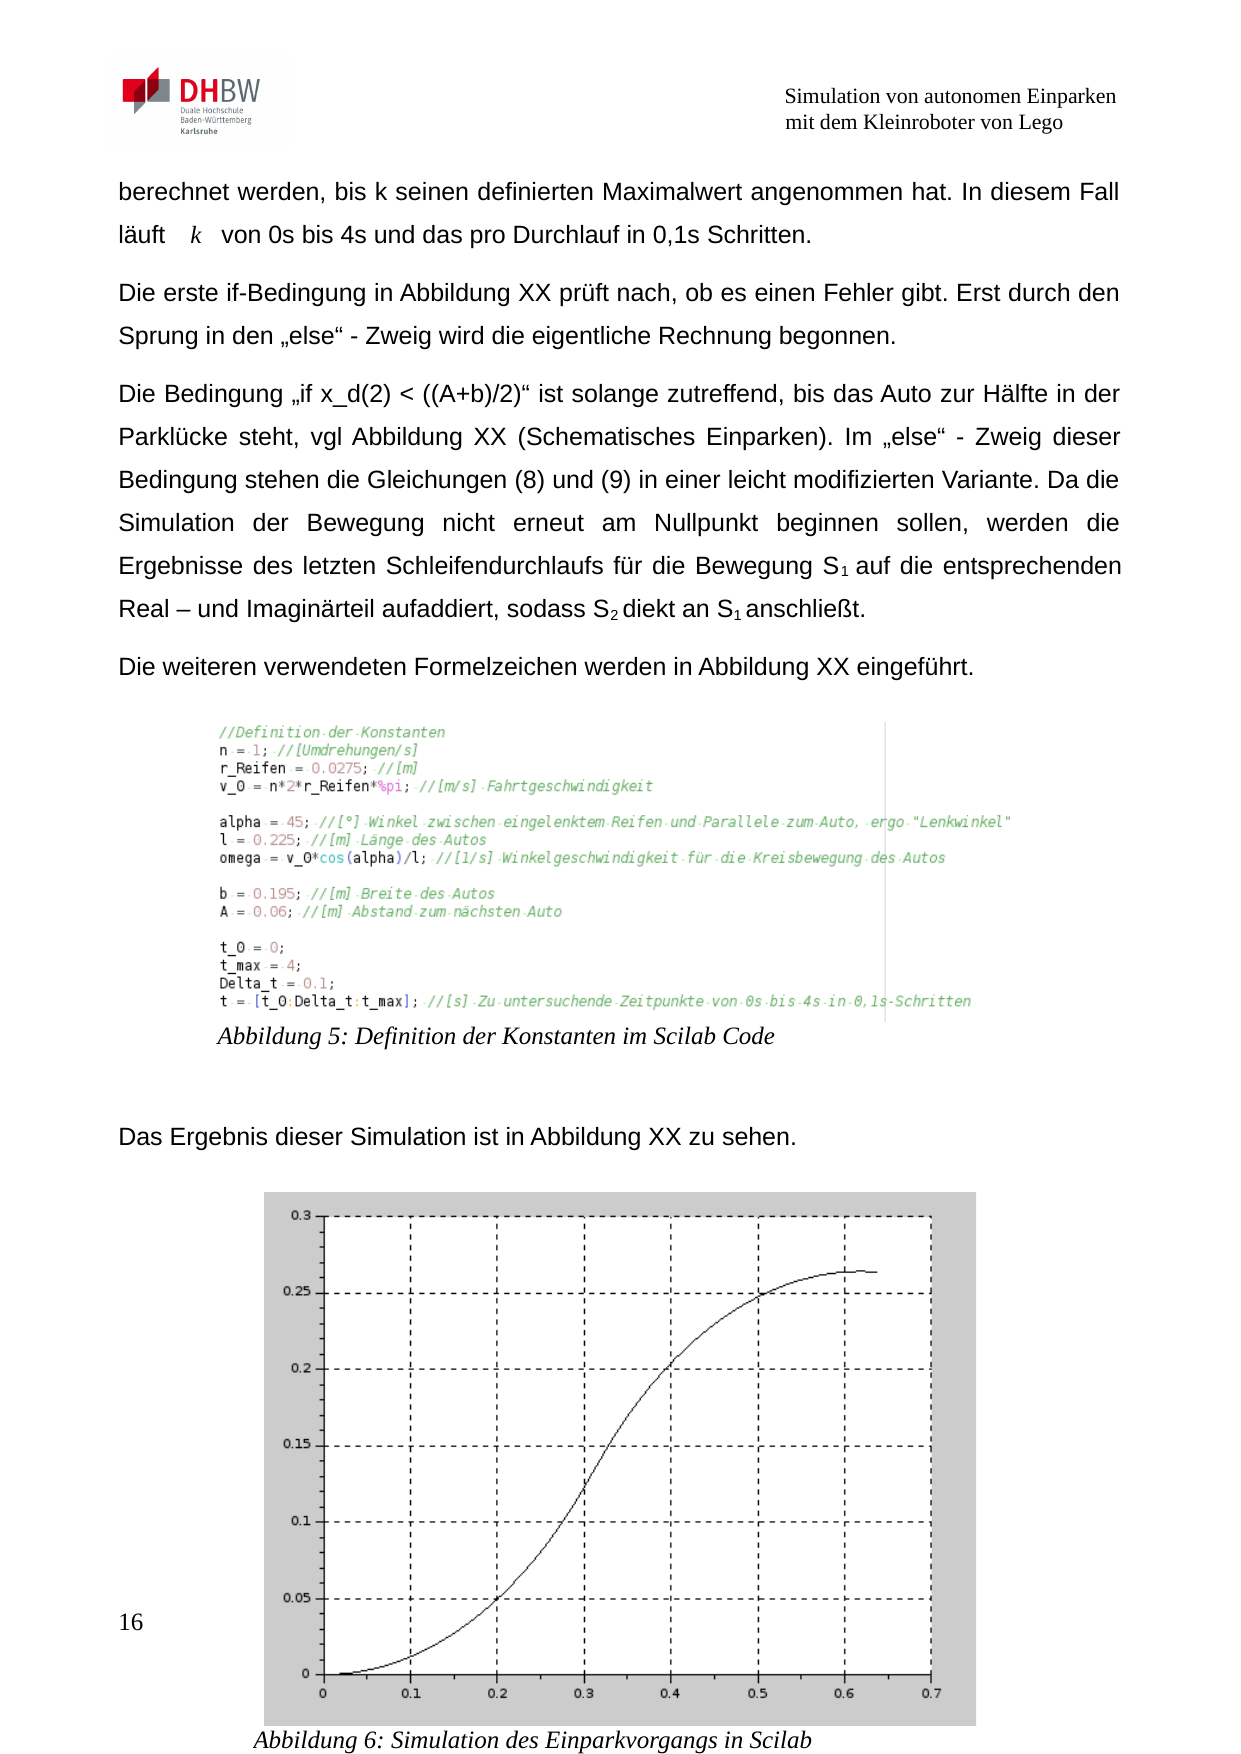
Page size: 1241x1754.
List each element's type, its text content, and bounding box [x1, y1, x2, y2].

text Abbildung 5: Definition der Konstanten im Scilab Code [217, 1022, 1023, 1050]
text Das Ergebnis dieser Simulation ist in Abbildung XX zu sehen. [118, 1122, 1122, 1151]
text Die weiteren verwendeten Formelzeichen werden in Abbildung XX eingeführt. [118, 652, 1122, 681]
text Abbildung 6: Simulation des Einparkvorgangs in Scilab [253, 1726, 987, 1754]
picture [264, 1192, 977, 1726]
text berechnet werden, bis k seinen definierten Maximalwert angenommen hat. In diesem Fall läuft von 0s bis 4s und das pro Durchlauf in 0,1s Schritten. [118, 177, 1122, 249]
picture [217, 722, 1023, 1022]
text Die erste if-Bedingung in Abbildung XX prüft nach, ob es einen Fehler gibt. Erst durch den Sprung in den „else“ - Zweig wird die eigentliche Rechnung begonnen. [118, 278, 1122, 350]
text Die Bedingung „if x_d(2) < ((A+b)/2)“ ist solange zutreffend, bis das Auto zur Hälfte in der Parklücke steht, vgl Abbildung XX (Schematisches Einparken). Im „else“ - Zweig dieser Bedingung stehen die Gleichungen (8) und (9) in einer leicht modifizierten Variante. Da die Simulation der Bewegung nicht erneut am Nullpunkt beginnen sollen, werden die Ergebnisse des letzten Schleifendurchlaufs für die Bewegung S1 auf die entsprechenden Real – und Imaginärteil aufaddiert, sodass S2 diekt an S1 anschließt. [118, 379, 1122, 623]
picture [108, 54, 291, 148]
